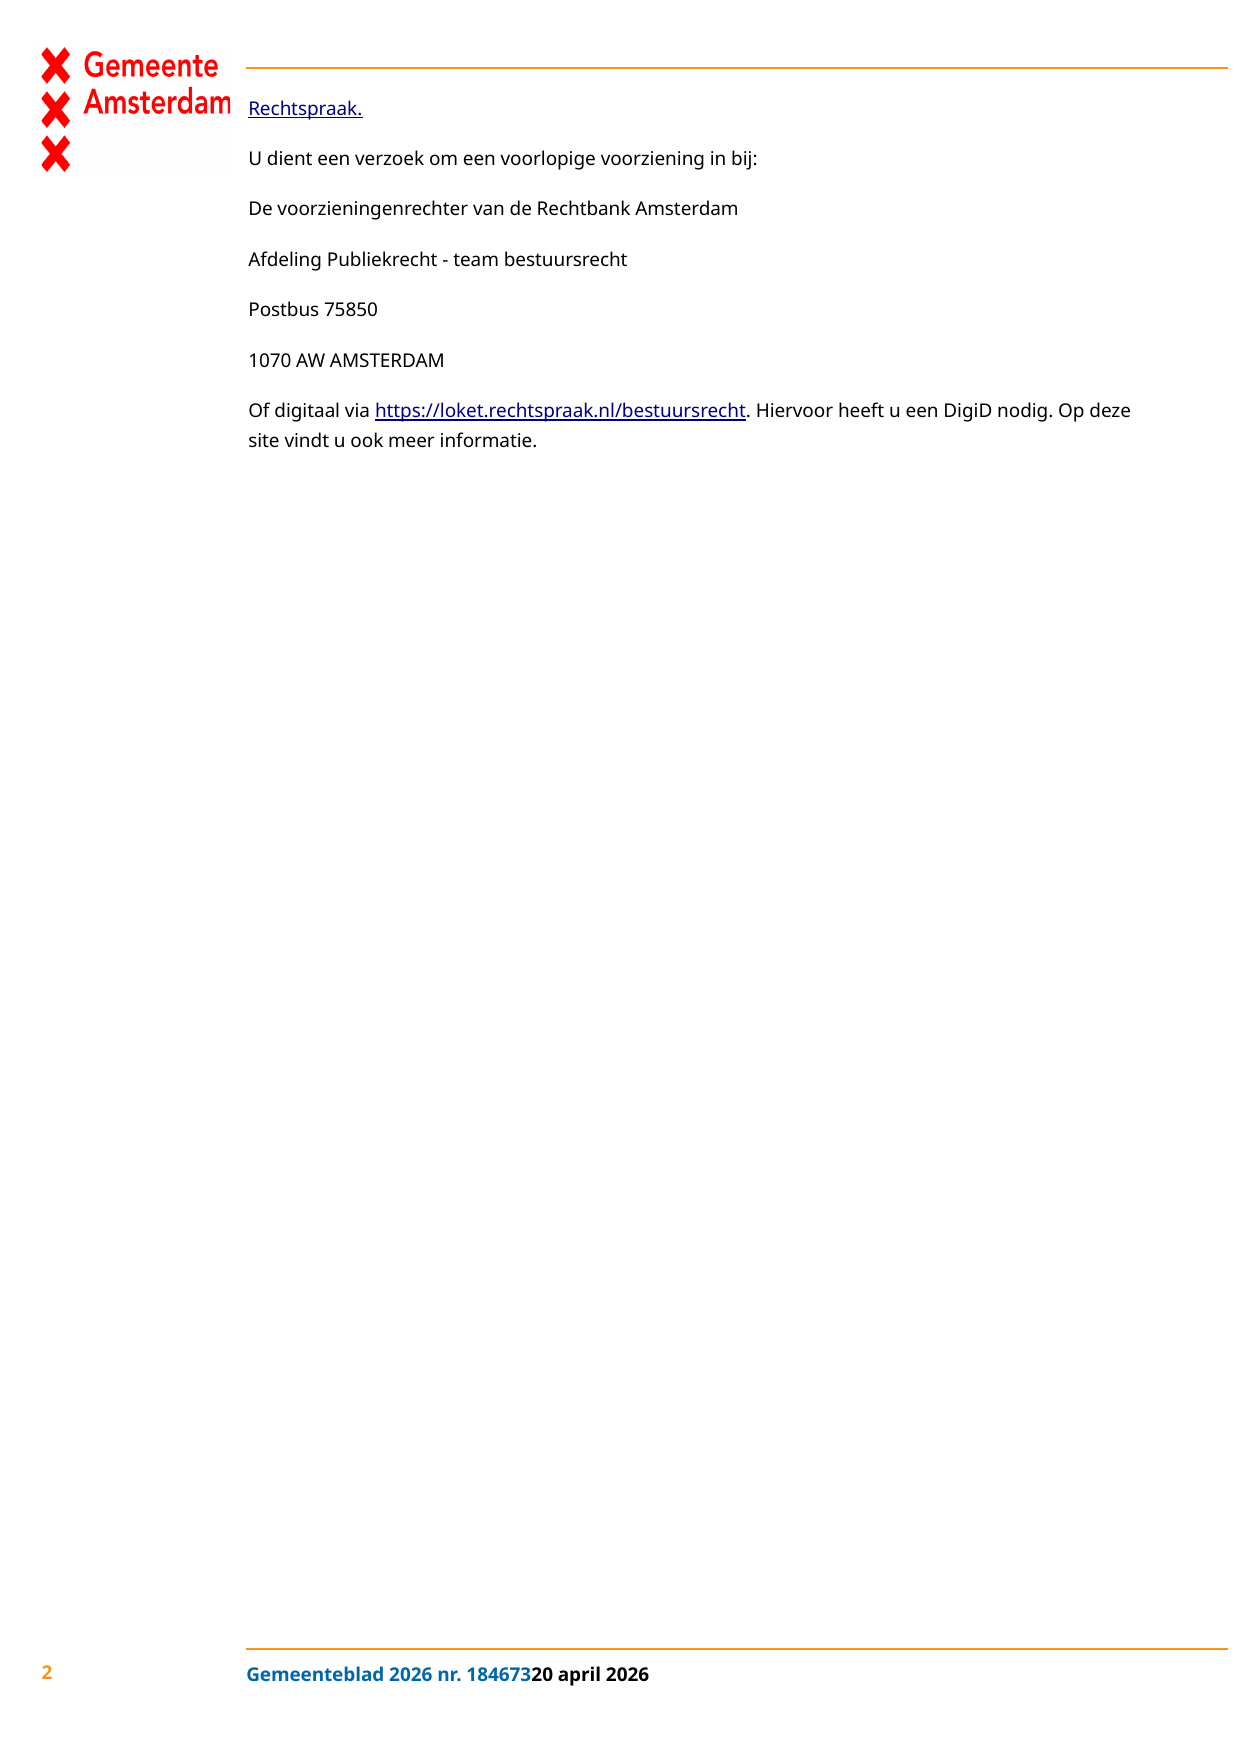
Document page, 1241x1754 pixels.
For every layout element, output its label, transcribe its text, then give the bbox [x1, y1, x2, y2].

text De voorzieningenrechter van de Rechtbank Amsterdam [248, 196, 1152, 221]
text 1070 AW AMSTERDAM [248, 347, 1152, 373]
text Of digitaal via https://loket.rechtspraak.nl/bestuursrecht. Hiervoor heeft u een DigiD nodig. Op deze site vindt u ook meer informatie. [248, 397, 1152, 453]
text Postbus 75850 [248, 296, 1152, 322]
text Rechtspraak. [248, 95, 1152, 121]
picture [41, 47, 231, 172]
text Afdeling Publiekrecht - team bestuursrecht [248, 246, 1152, 272]
text U dient een verzoek om een voorlopige voorziening in bij: [248, 145, 1152, 171]
